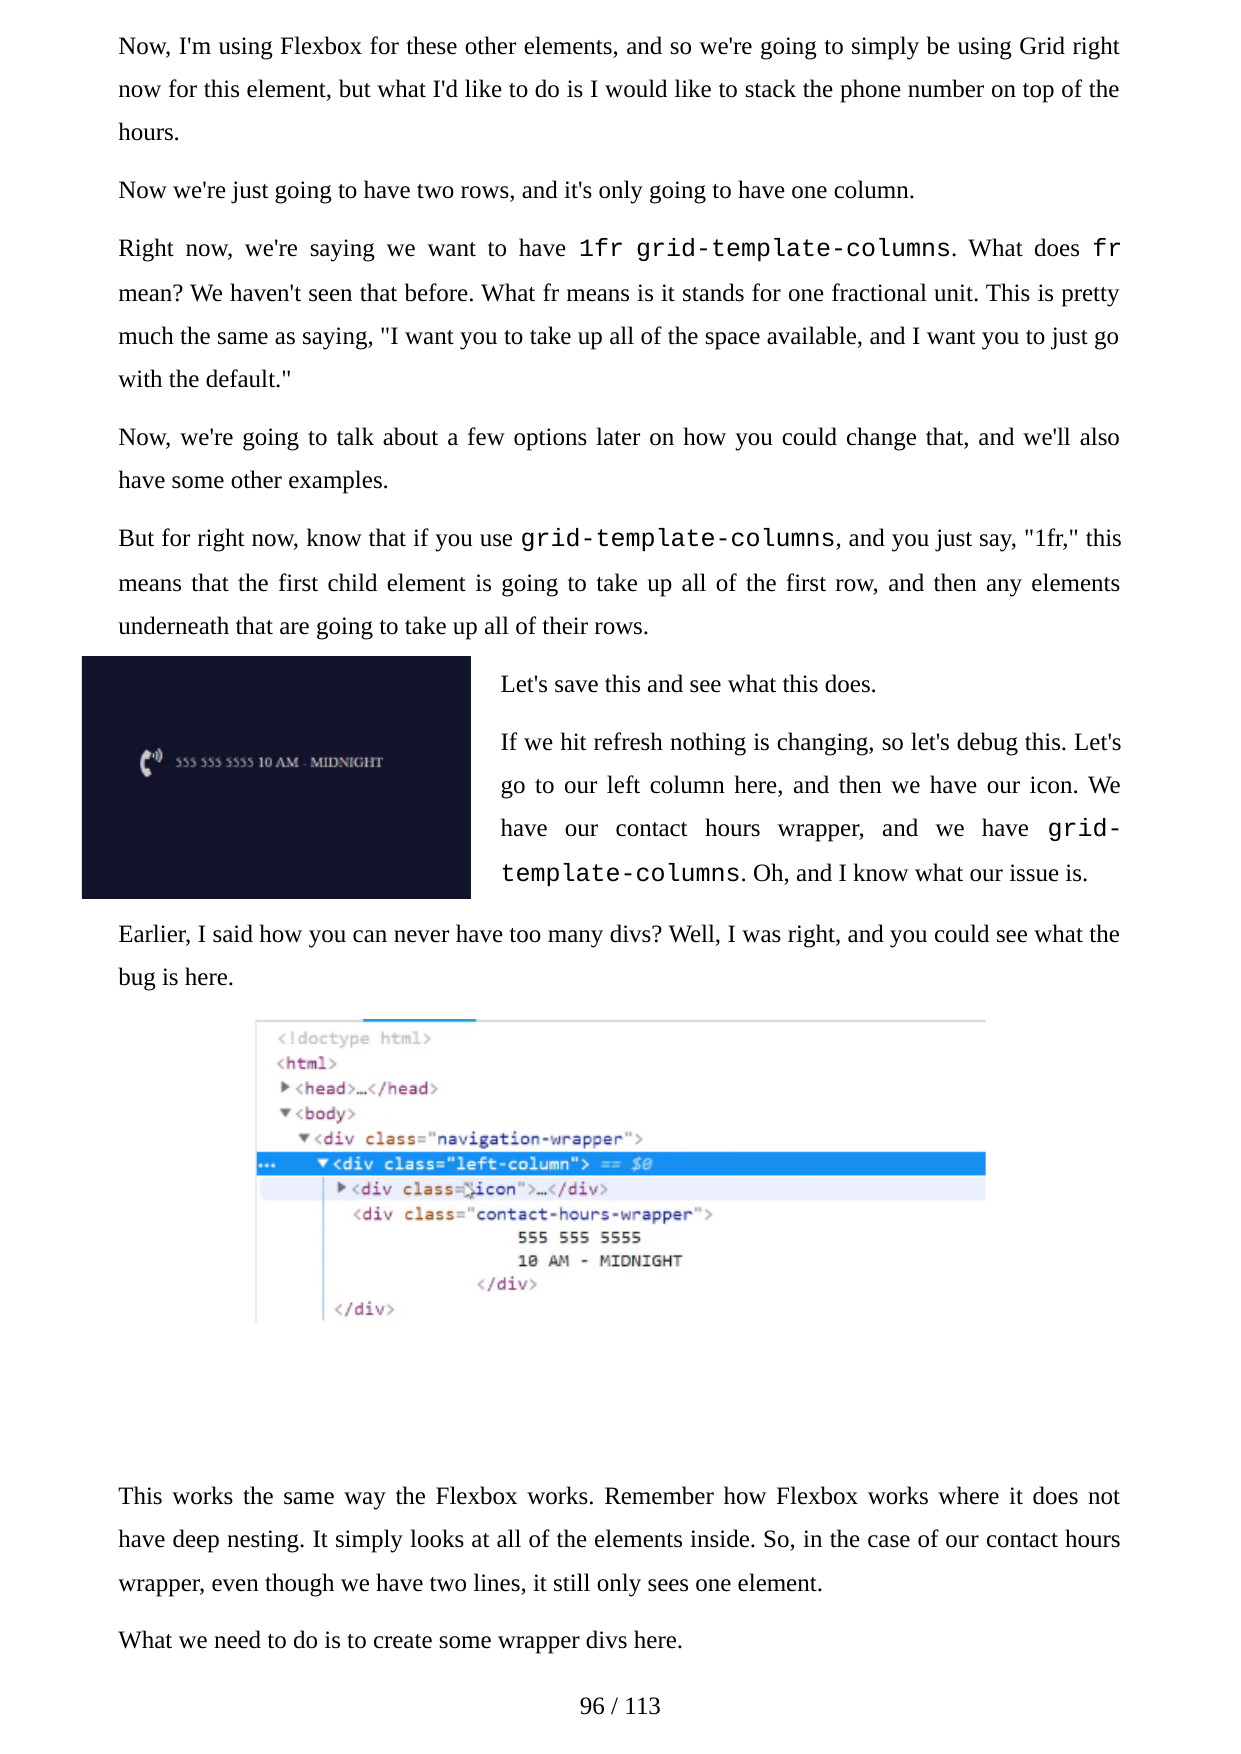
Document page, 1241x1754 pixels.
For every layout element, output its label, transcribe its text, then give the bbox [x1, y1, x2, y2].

text Now we're just going to have two rows, and it's only going to have one column. [118, 175, 1122, 204]
text What we need to do is to create some wrapper divs here. [118, 1625, 1122, 1654]
picture [254, 1019, 986, 1323]
text But for right now, know that if you use grid-template-columns, and you just say, "1fr," this means that the first child element is going to take up all of the first row, and then any elements underneath that are going to take up all of their rows. [118, 523, 1122, 640]
text If we hit refresh nothing is changing, so let's debug this. Let's go to our left column here, and then we have our icon. We have our contact hours wrapper, and we have grid-template-columns. Oh, and I know what our issue is. [471, 727, 1122, 889]
text Earlier, I said how you can never have too many divs? Well, I was right, and you could see what the bug is here. [118, 919, 1122, 991]
text Now, I'm using Flexbox for these other elements, and so we're going to simply be using Grid right now for this element, but what I'd like to do is I would like to stack the phone number on top of the hours. [118, 31, 1122, 146]
text This works the same way the Flexbox works. Remember how Flexbox works where it does not have deep nesting. It simply looks at all of the elements inside. So, in the case of our contact hours wrapper, even though we have two lines, it still only sees one element. [118, 1481, 1122, 1596]
picture [81, 656, 471, 899]
text Let's save this and see what this does. [471, 669, 1122, 698]
text Right now, we're saying we want to have 1fr grid-template-columns. What does fr mean? We haven't seen that before. What fr means is it stands for one fractional unit. This is pretty much the same as saying, "I want you to take up all of the space available, and I want you to just go with the default." [118, 233, 1122, 393]
text Now, we're going to talk about a few options later on how you could change that, and we'll also have some other examples. [118, 422, 1122, 494]
